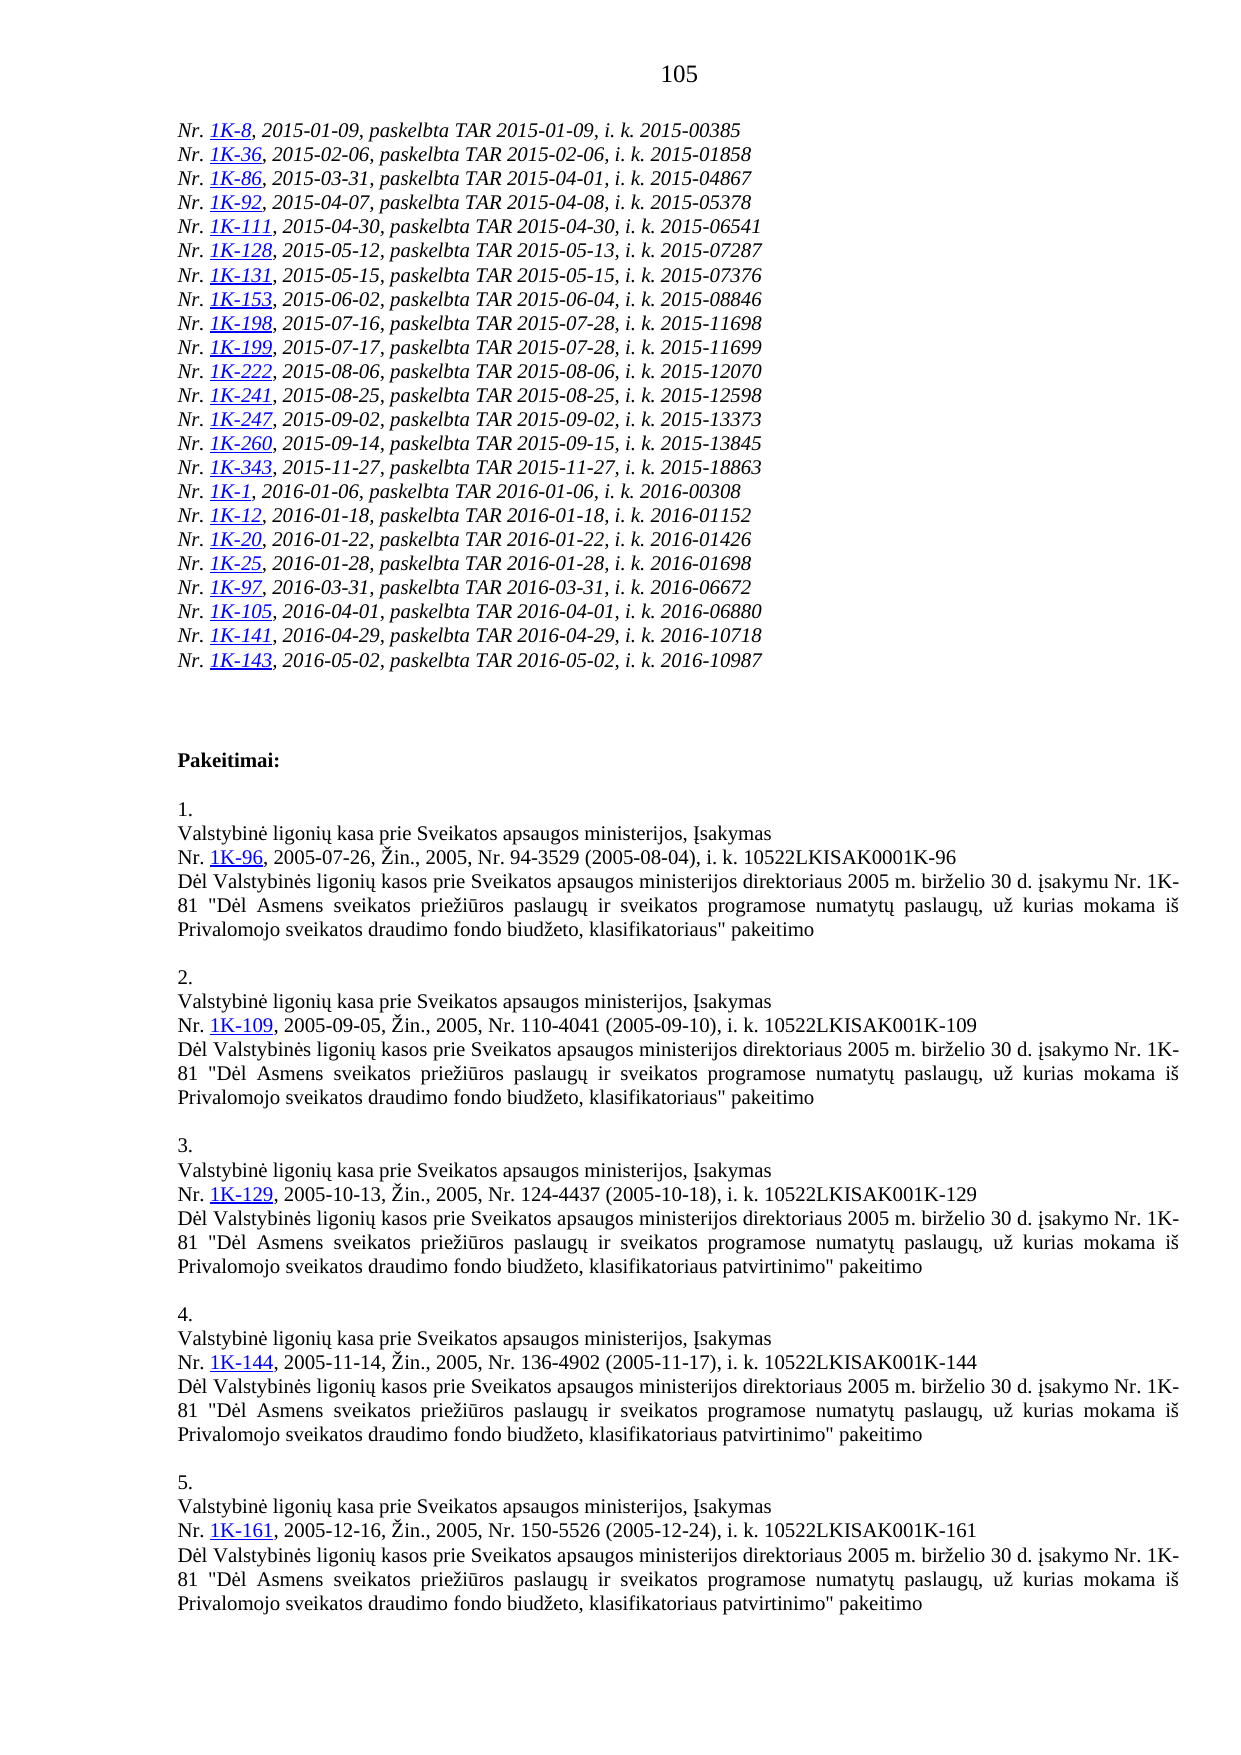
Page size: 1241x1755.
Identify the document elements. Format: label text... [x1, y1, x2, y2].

text Valstybinė ligonių kasa prie Sveikatos apsaugos ministerijos, Įsakymas [177, 1494, 1181, 1518]
text 5. [177, 1470, 1181, 1494]
text 4. [177, 1302, 1181, 1326]
text Nr. 1K-153, 2015-06-02, paskelbta TAR 2015-06-04, i. k. 2015-08846 [177, 287, 1181, 311]
text Dėl Valstybinės ligonių kasos prie Sveikatos apsaugos ministerijos direktoriaus 2005 m. birželio 30 d. įsakymu Nr. 1K-81 "Dėl Asmens sveikatos priežiūros paslaugų ir sveikatos programose numatytų paslaugų, už kurias mokama iš Privalomojo sveikatos draudimo fondo biudžeto, klasifikatoriaus" pakeitimo [177, 869, 1181, 941]
text Nr. 1K-8, 2015-01-09, paskelbta TAR 2015-01-09, i. k. 2015-00385 [177, 118, 1181, 142]
text Nr. 1K-241, 2015-08-25, paskelbta TAR 2015-08-25, i. k. 2015-12598 [177, 383, 1181, 407]
text Valstybinė ligonių kasa prie Sveikatos apsaugos ministerijos, Įsakymas [177, 1157, 1181, 1182]
text Nr. 1K-129, 2005-10-13, Žin., 2005, Nr. 124-4437 (2005-10-18), i. k. 10522LKISAK001K-129 [177, 1182, 1181, 1206]
text Valstybinė ligonių kasa prie Sveikatos apsaugos ministerijos, Įsakymas [177, 989, 1181, 1013]
text Nr. 1K-247, 2015-09-02, paskelbta TAR 2015-09-02, i. k. 2015-13373 [177, 407, 1181, 431]
text 1. [177, 797, 1181, 821]
text Nr. 1K-86, 2015-03-31, paskelbta TAR 2015-04-01, i. k. 2015-04867 [177, 166, 1181, 190]
text Nr. 1K-343, 2015-11-27, paskelbta TAR 2015-11-27, i. k. 2015-18863 [177, 455, 1181, 479]
text 3. [177, 1133, 1181, 1157]
text Dėl Valstybinės ligonių kasos prie Sveikatos apsaugos ministerijos direktoriaus 2005 m. birželio 30 d. įsakymo Nr. 1K-81 "Dėl Asmens sveikatos priežiūros paslaugų ir sveikatos programose numatytų paslaugų, už kurias mokama iš Privalomojo sveikatos draudimo fondo biudžeto, klasifikatoriaus" pakeitimo [177, 1037, 1181, 1109]
text Nr. 1K-161, 2005-12-16, Žin., 2005, Nr. 150-5526 (2005-12-24), i. k. 10522LKISAK001K-161 [177, 1518, 1181, 1542]
text Valstybinė ligonių kasa prie Sveikatos apsaugos ministerijos, Įsakymas [177, 821, 1181, 845]
text Nr. 1K-36, 2015-02-06, paskelbta TAR 2015-02-06, i. k. 2015-01858 [177, 142, 1181, 166]
text Nr. 1K-109, 2005-09-05, Žin., 2005, Nr. 110-4041 (2005-09-10), i. k. 10522LKISAK001K-109 [177, 1013, 1181, 1037]
text Nr. 1K-141, 2016-04-29, paskelbta TAR 2016-04-29, i. k. 2016-10718 [177, 623, 1181, 647]
text Nr. 1K-1, 2016-01-06, paskelbta TAR 2016-01-06, i. k. 2016-00308 [177, 479, 1181, 503]
text Valstybinė ligonių kasa prie Sveikatos apsaugos ministerijos, Įsakymas [177, 1326, 1181, 1350]
text Nr. 1K-199, 2015-07-17, paskelbta TAR 2015-07-28, i. k. 2015-11699 [177, 335, 1181, 359]
text Nr. 1K-20, 2016-01-22, paskelbta TAR 2016-01-22, i. k. 2016-01426 [177, 527, 1181, 551]
text Nr. 1K-143, 2016-05-02, paskelbta TAR 2016-05-02, i. k. 2016-10987 [177, 647, 1181, 672]
text Pakeitimai: [177, 748, 1181, 772]
text Nr. 1K-260, 2015-09-14, paskelbta TAR 2015-09-15, i. k. 2015-13845 [177, 431, 1181, 455]
text Nr. 1K-105, 2016-04-01, paskelbta TAR 2016-04-01, i. k. 2016-06880 [177, 599, 1181, 623]
text Nr. 1K-222, 2015-08-06, paskelbta TAR 2015-08-06, i. k. 2015-12070 [177, 359, 1181, 383]
text 2. [177, 965, 1181, 989]
text Nr. 1K-128, 2015-05-12, paskelbta TAR 2015-05-13, i. k. 2015-07287 [177, 238, 1181, 262]
text Nr. 1K-144, 2005-11-14, Žin., 2005, Nr. 136-4902 (2005-11-17), i. k. 10522LKISAK001K-144 [177, 1350, 1181, 1374]
text Nr. 1K-97, 2016-03-31, paskelbta TAR 2016-03-31, i. k. 2016-06672 [177, 575, 1181, 599]
text Dėl Valstybinės ligonių kasos prie Sveikatos apsaugos ministerijos direktoriaus 2005 m. birželio 30 d. įsakymo Nr. 1K-81 "Dėl Asmens sveikatos priežiūros paslaugų ir sveikatos programose numatytų paslaugų, už kurias mokama iš Privalomojo sveikatos draudimo fondo biudžeto, klasifikatoriaus patvirtinimo" pakeitimo [177, 1542, 1181, 1615]
text Nr. 1K-131, 2015-05-15, paskelbta TAR 2015-05-15, i. k. 2015-07376 [177, 262, 1181, 287]
text Nr. 1K-92, 2015-04-07, paskelbta TAR 2015-04-08, i. k. 2015-05378 [177, 190, 1181, 214]
text Dėl Valstybinės ligonių kasos prie Sveikatos apsaugos ministerijos direktoriaus 2005 m. birželio 30 d. įsakymo Nr. 1K-81 "Dėl Asmens sveikatos priežiūros paslaugų ir sveikatos programose numatytų paslaugų, už kurias mokama iš Privalomojo sveikatos draudimo fondo biudžeto, klasifikatoriaus patvirtinimo" pakeitimo [177, 1374, 1181, 1446]
text Nr. 1K-111, 2015-04-30, paskelbta TAR 2015-04-30, i. k. 2015-06541 [177, 214, 1181, 238]
text Dėl Valstybinės ligonių kasos prie Sveikatos apsaugos ministerijos direktoriaus 2005 m. birželio 30 d. įsakymo Nr. 1K-81 "Dėl Asmens sveikatos priežiūros paslaugų ir sveikatos programose numatytų paslaugų, už kurias mokama iš Privalomojo sveikatos draudimo fondo biudžeto, klasifikatoriaus patvirtinimo" pakeitimo [177, 1206, 1181, 1278]
text Nr. 1K-12, 2016-01-18, paskelbta TAR 2016-01-18, i. k. 2016-01152 [177, 503, 1181, 527]
text Nr. 1K-25, 2016-01-28, paskelbta TAR 2016-01-28, i. k. 2016-01698 [177, 551, 1181, 575]
text Nr. 1K-96, 2005-07-26, Žin., 2005, Nr. 94-3529 (2005-08-04), i. k. 10522LKISAK0001K-96 [177, 845, 1181, 869]
text Nr. 1K-198, 2015-07-16, paskelbta TAR 2015-07-28, i. k. 2015-11698 [177, 311, 1181, 335]
